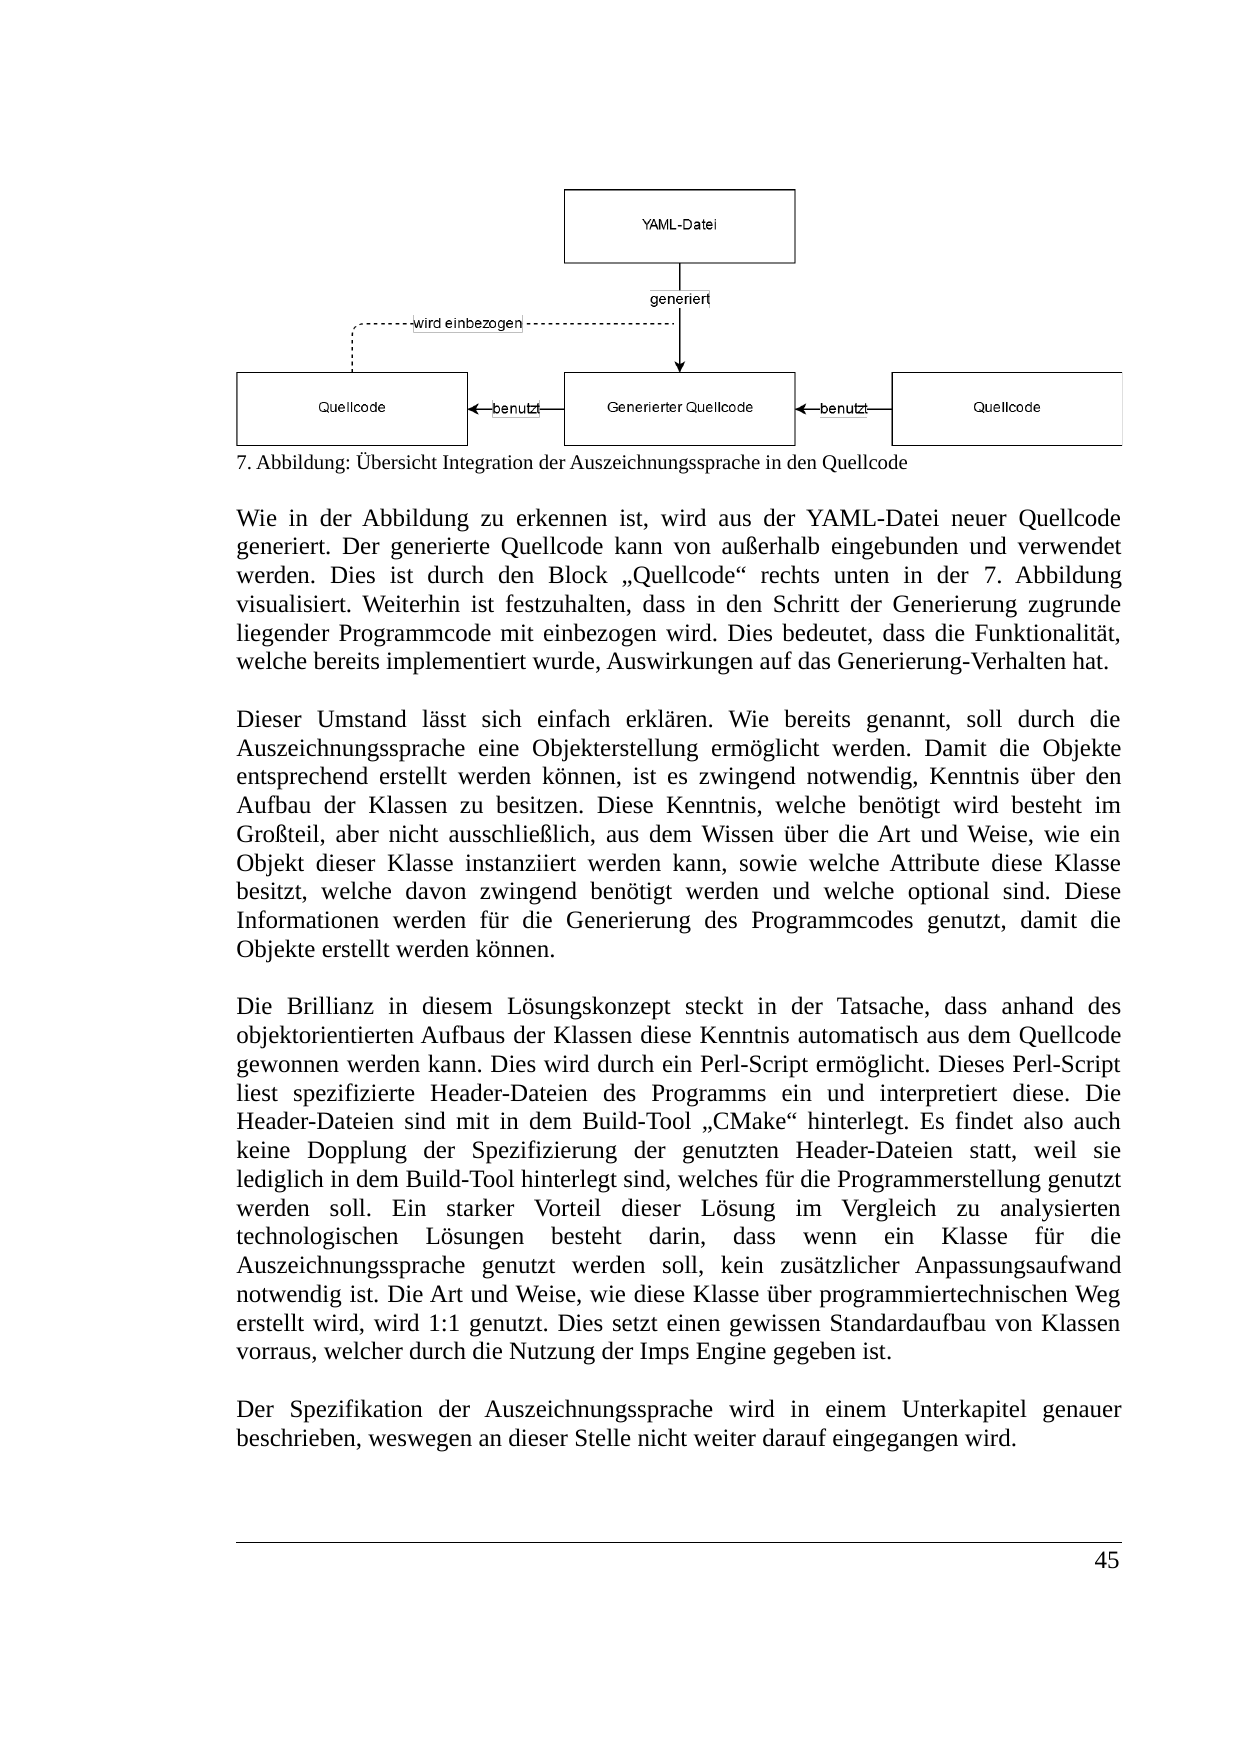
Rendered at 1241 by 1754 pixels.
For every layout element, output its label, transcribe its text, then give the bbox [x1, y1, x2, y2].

text 7. Abbildung: Übersicht Integration der Auszeichnungssprache in den Quellcode [236, 446, 1122, 474]
text Wie in der Abbildung zu erkennen ist, wird aus der YAML-Datei neuer Quellcode generiert. Der generierte Quellcode kann von außerhalb eingebunden und verwendet werden. Dies ist durch den Block „Quellcode“ rechts unten in der 7. Abbildung visualisiert. Weiterhin ist festzuhalten, dass in den Schritt der Generierung zugrunde liegender Programmcode mit einbezogen wird. Dies bedeutet, dass die Funktionalität, welche bereits implementiert wurde, Auswirkungen auf das Generierung-Verhalten hat. [236, 503, 1122, 675]
text Die Brillianz in diesem Lösungskonzept steckt in der Tatsache, dass anhand des objektorientierten Aufbaus der Klassen diese Kenntnis automatisch aus dem Quellcode gewonnen werden kann. Dies wird durch ein Perl-Script ermöglicht. Dieses Perl-Script liest spezifizierte Header-Dateien des Programms ein und interpretiert diese. Die Header-Dateien sind mit in dem Build-Tool „CMake“ hinterlegt. Es findet also auch keine Dopplung der Spezifizierung der genutzten Header-Dateien statt, weil sie lediglich in dem Build-Tool hinterlegt sind, welches für die Programmerstellung genutzt werden soll. Ein starker Vorteil dieser Lösung im Vergleich zu analysierten technologischen Lösungen besteht darin, dass wenn ein Klasse für die Auszeichnungssprache genutzt werden soll, kein zusätzlicher Anpassungsaufwand notwendig ist. Die Art und Weise, wie diese Klasse über programmiertechnischen Weg erstellt wird, wird 1:1 genutzt. Dies setzt einen gewissen Standardaufbau von Klassen vorraus, welcher durch die Nutzung der Imps Engine gegeben ist. [236, 991, 1122, 1365]
text Dieser Umstand lässt sich einfach erklären. Wie bereits genannt, soll durch die Auszeichnungssprache eine Objekterstellung ermöglicht werden. Damit die Objekte entsprechend erstellt werden können, ist es zwingend notwendig, Kenntnis über den Aufbau der Klassen zu besitzen. Diese Kenntnis, welche benötigt wird besteht im Großteil, aber nicht ausschließlich, aus dem Wissen über die Art und Weise, wie ein Objekt dieser Klasse instanziiert werden kann, sowie welche Attribute diese Klasse besitzt, welche davon zwingend benötigt werden und welche optional sind. Diese Informationen werden für die Generierung des Programmcodes genutzt, damit die Objekte erstellt werden können. [236, 704, 1122, 963]
picture [236, 189, 1123, 446]
text Der Spezifikation der Auszeichnungssprache wird in einem Unterkapitel genauer beschrieben, weswegen an dieser Stelle nicht weiter darauf eingegangen wird. [236, 1394, 1122, 1451]
